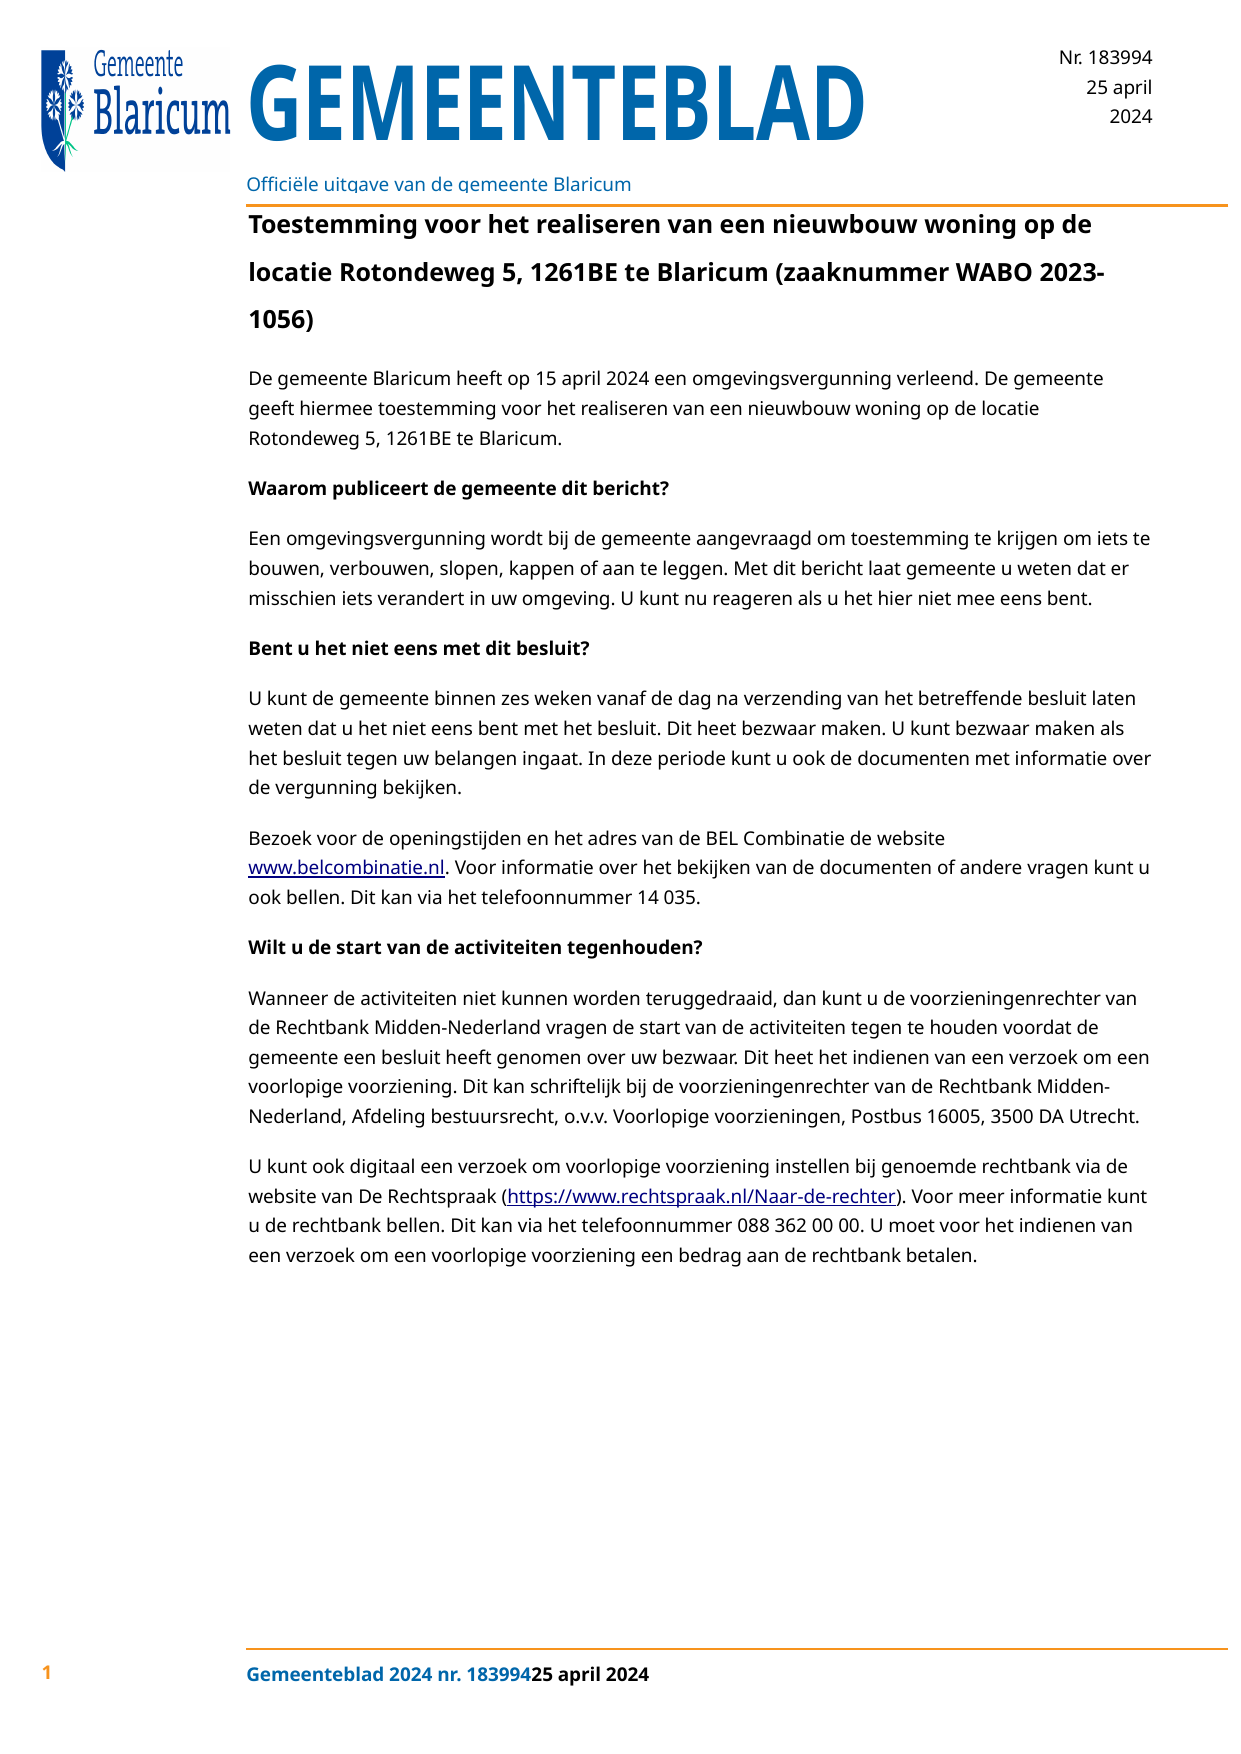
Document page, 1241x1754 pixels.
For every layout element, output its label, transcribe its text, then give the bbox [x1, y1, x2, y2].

text Bezoek voor de openingstijden en het adres van de BEL Combinatie de website www.belcombinatie.nl. Voor informatie over het bekijken van de documenten of andere vragen kunt u ook bellen. Dit kan via het telefoonnummer 14 035. [248, 825, 1152, 909]
picture [41, 47, 231, 172]
text Bent u het niet eens met dit besluit? [248, 635, 1152, 661]
text Waarom publiceert de gemeente dit bericht? [248, 475, 1152, 501]
text Een omgevingsvergunning wordt bij de gemeente aangevraagd om toestemming te krijgen om iets te bouwen, verbouwen, slopen, kappen of aan te leggen. Met dit bericht laat gemeente u weten dat er misschien iets verandert in uw omgeving. U kunt nu reageren als u het hier niet mee eens bent. [248, 526, 1152, 610]
text Wilt u de start van de activiteiten tegenhouden? [248, 934, 1152, 960]
text Toestemming voor het realiseren van een nieuwbouw woning op de locatie Rotondeweg 5, 1261BE te Blaricum (zaaknummer WABO 2023-1056) [248, 207, 1152, 336]
text U kunt ook digitaal een verzoek om voorlopige voorziening instellen bij genoemde rechtbank via de website van De Rechtspraak (https://www.rechtspraak.nl/Naar-de-rechter). Voor meer informatie kunt u de rechtbank bellen. Dit kan via het telefoonnummer 088 362 00 00. U moet voor het indienen van een verzoek om een voorlopige voorziening een bedrag aan de rechtbank betalen. [248, 1153, 1152, 1268]
text De gemeente Blaricum heeft op 15 april 2024 een omgevingsvergunning verleend. De gemeente geeft hiermee toestemming voor het realiseren van een nieuwbouw woning op de locatie Rotondeweg 5, 1261BE te Blaricum. [248, 366, 1152, 450]
text Wanneer de activiteiten niet kunnen worden teruggedraaid, dan kunt u de voorzieningenrechter van de Rechtbank Midden-Nederland vragen de start van de activiteiten tegen te houden voordat de gemeente een besluit heeft genomen over uw bezwaar. Dit heet het indienen van een verzoek om een voorlopige voorziening. Dit kan schriftelijk bij de voorzieningenrechter van de Rechtbank Midden-Nederland, Afdeling bestuursrecht, o.v.v. Voorlopige voorzieningen, Postbus 16005, 3500 DA Utrecht. [248, 985, 1152, 1129]
text U kunt de gemeente binnen zes weken vanaf de dag na verzending van het betreffende besluit laten weten dat u het niet eens bent met het besluit. Dit heet bezwaar maken. U kunt bezwaar maken als het besluit tegen uw belangen ingaat. In deze periode kunt u ook de documenten met informatie over de vergunning bekijken. [248, 686, 1152, 800]
